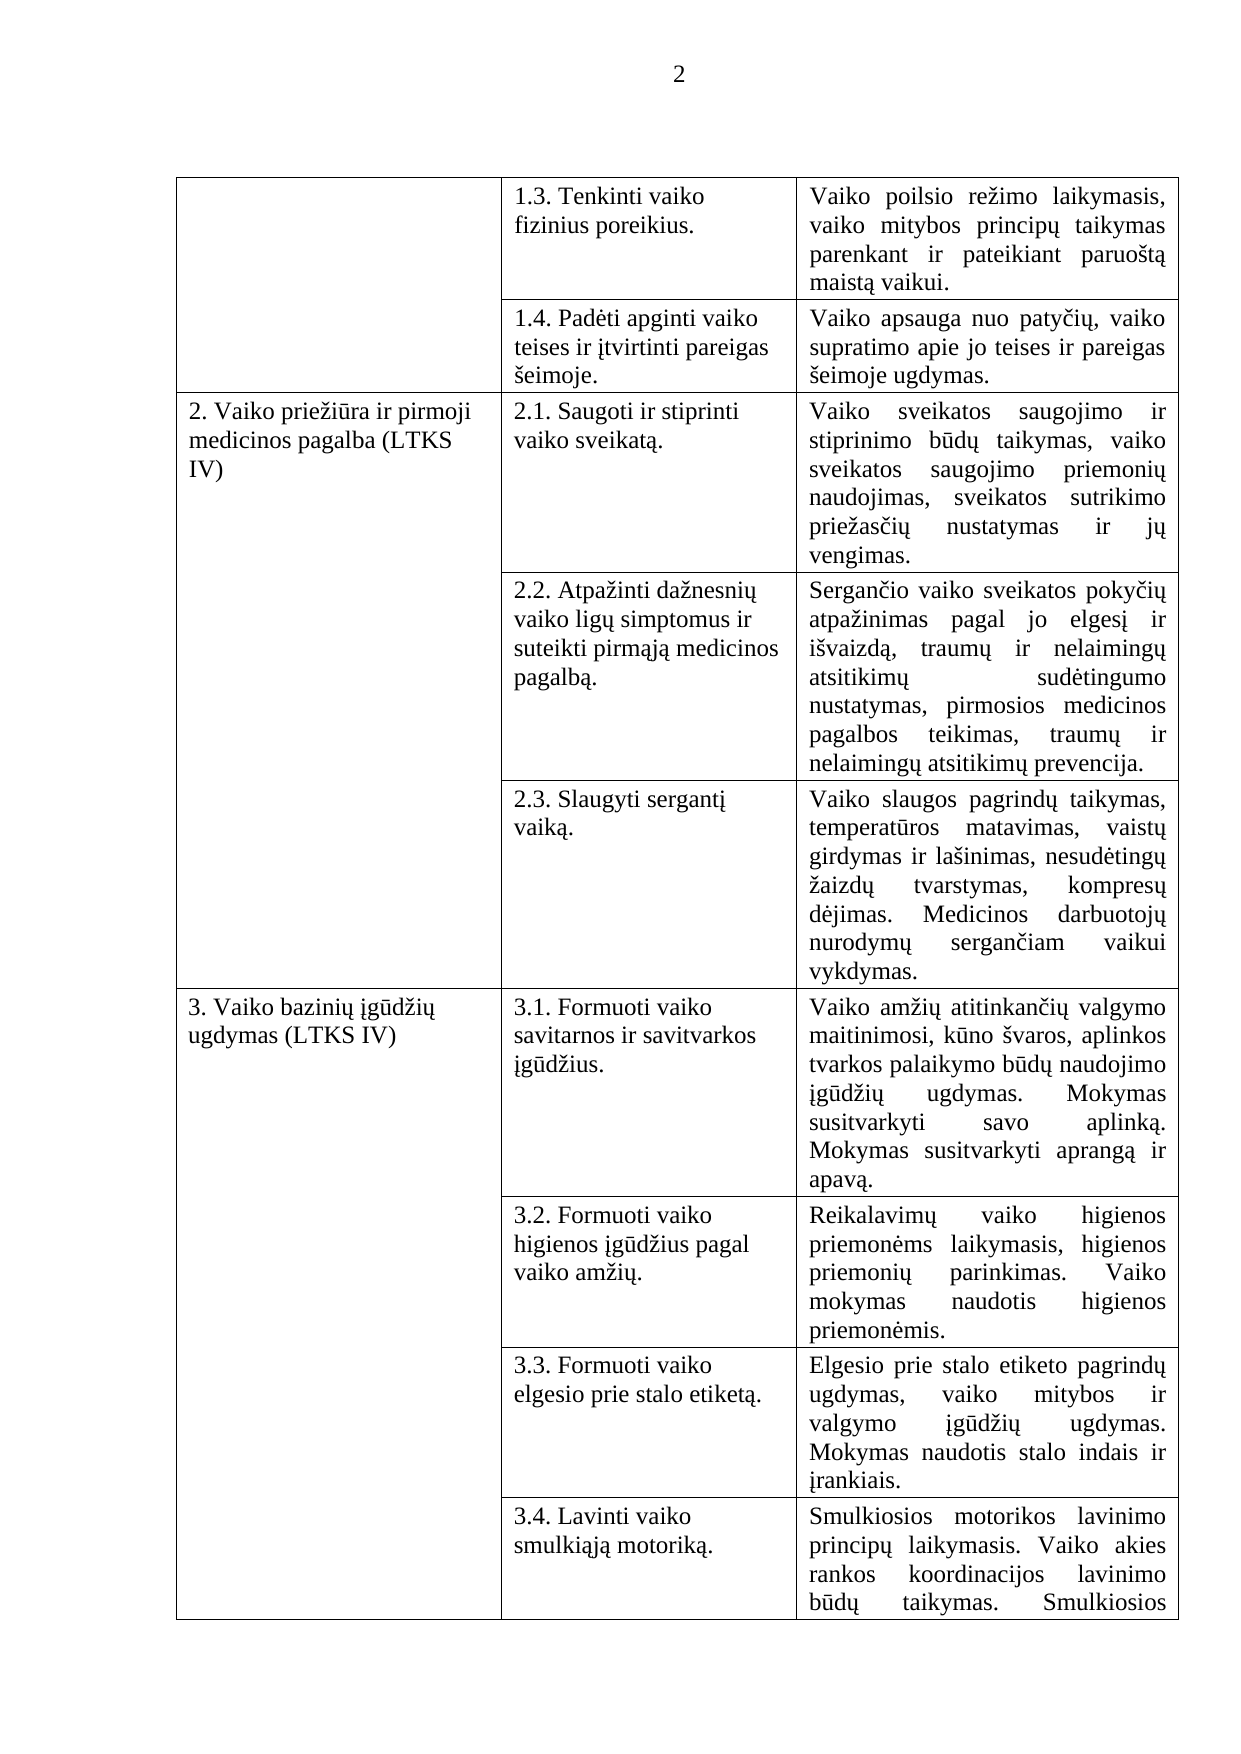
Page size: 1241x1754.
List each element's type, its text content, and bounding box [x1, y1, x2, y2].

table_cell 2.3. Slaugyti sergantį vaiką. [502, 781, 796, 988]
table_cell Vaiko slaugos pagrindų taikymas, temperatūros matavimas, vaistų girdymas ir lašinimas, nesudėtingų žaizdų tvarstymas, kompresų dėjimas. Medicinos darbuotojų nurodymų sergančiam vaikui vykdymas. [797, 781, 1178, 988]
table_cell [177, 178, 501, 392]
table_cell 3.3. Formuoti vaiko elgesio prie stalo etiketą. [502, 1348, 796, 1497]
table_cell 3.4. Lavinti vaiko smulkiąją motoriką. [502, 1498, 796, 1619]
table_cell 1.3. Tenkinti vaiko fizinius poreikius. [502, 178, 796, 299]
table_cell Sergančio vaiko sveikatos pokyčių atpažinimas pagal jo elgesį ir išvaizdą, traumų ir nelaimingų atsitikimų sudėtingumo nustatymas, pirmosios medicinos pagalbos teikimas, traumų ir nelaimingų atsitikimų prevencija. [797, 573, 1178, 780]
table_cell Vaiko apsauga nuo patyčių, vaiko supratimo apie jo teises ir pareigas šeimoje ugdymas. [797, 300, 1178, 392]
table_cell 1.4. Padėti apginti vaiko teises ir įtvirtinti pareigas šeimoje. [502, 300, 796, 392]
table_cell Reikalavimų vaiko higienos priemonėms laikymasis, higienos priemonių parinkimas. Vaiko mokymas naudotis higienos priemonėmis. [797, 1197, 1178, 1347]
table_cell 2.1. Saugoti ir stiprinti vaiko sveikatą. [502, 393, 796, 572]
table_cell Vaiko poilsio režimo laikymasis, vaiko mitybos principų taikymas parenkant ir pateikiant paruoštą maistą vaikui. [797, 178, 1178, 299]
table_cell 2.2. Atpažinti dažnesnių vaiko ligų simptomus ir suteikti pirmąją medicinos pagalbą. [502, 573, 796, 780]
table_cell Vaiko sveikatos saugojimo ir stiprinimo būdų taikymas, vaiko sveikatos saugojimo priemonių naudojimas, sveikatos sutrikimo priežasčių nustatymas ir jų vengimas. [797, 393, 1178, 572]
table_cell Smulkiosios motorikos lavinimo principų laikymasis. Vaiko akies rankos koordinacijos lavinimo būdų taikymas. Smulkiosios [797, 1498, 1178, 1619]
table_cell Vaiko amžių atitinkančių valgymo maitinimosi, kūno švaros, aplinkos tvarkos palaikymo būdų naudojimo įgūdžių ugdymas. Mokymas susitvarkyti savo aplinką. Mokymas susitvarkyti aprangą ir apavą. [797, 989, 1178, 1196]
table_cell 3. Vaiko bazinių įgūdžių ugdymas (LTKS IV) [177, 989, 501, 1619]
table_cell 3.1. Formuoti vaiko savitarnos ir savitvarkos įgūdžius. [502, 989, 796, 1196]
table_cell Elgesio prie stalo etiketo pagrindų ugdymas, vaiko mitybos ir valgymo įgūdžių ugdymas. Mokymas naudotis stalo indais ir įrankiais. [797, 1348, 1178, 1497]
table_cell 3.2. Formuoti vaiko higienos įgūdžius pagal vaiko amžių. [502, 1197, 796, 1347]
table_cell 2. Vaiko priežiūra ir pirmoji medicinos pagalba (LTKS IV) [177, 393, 501, 988]
